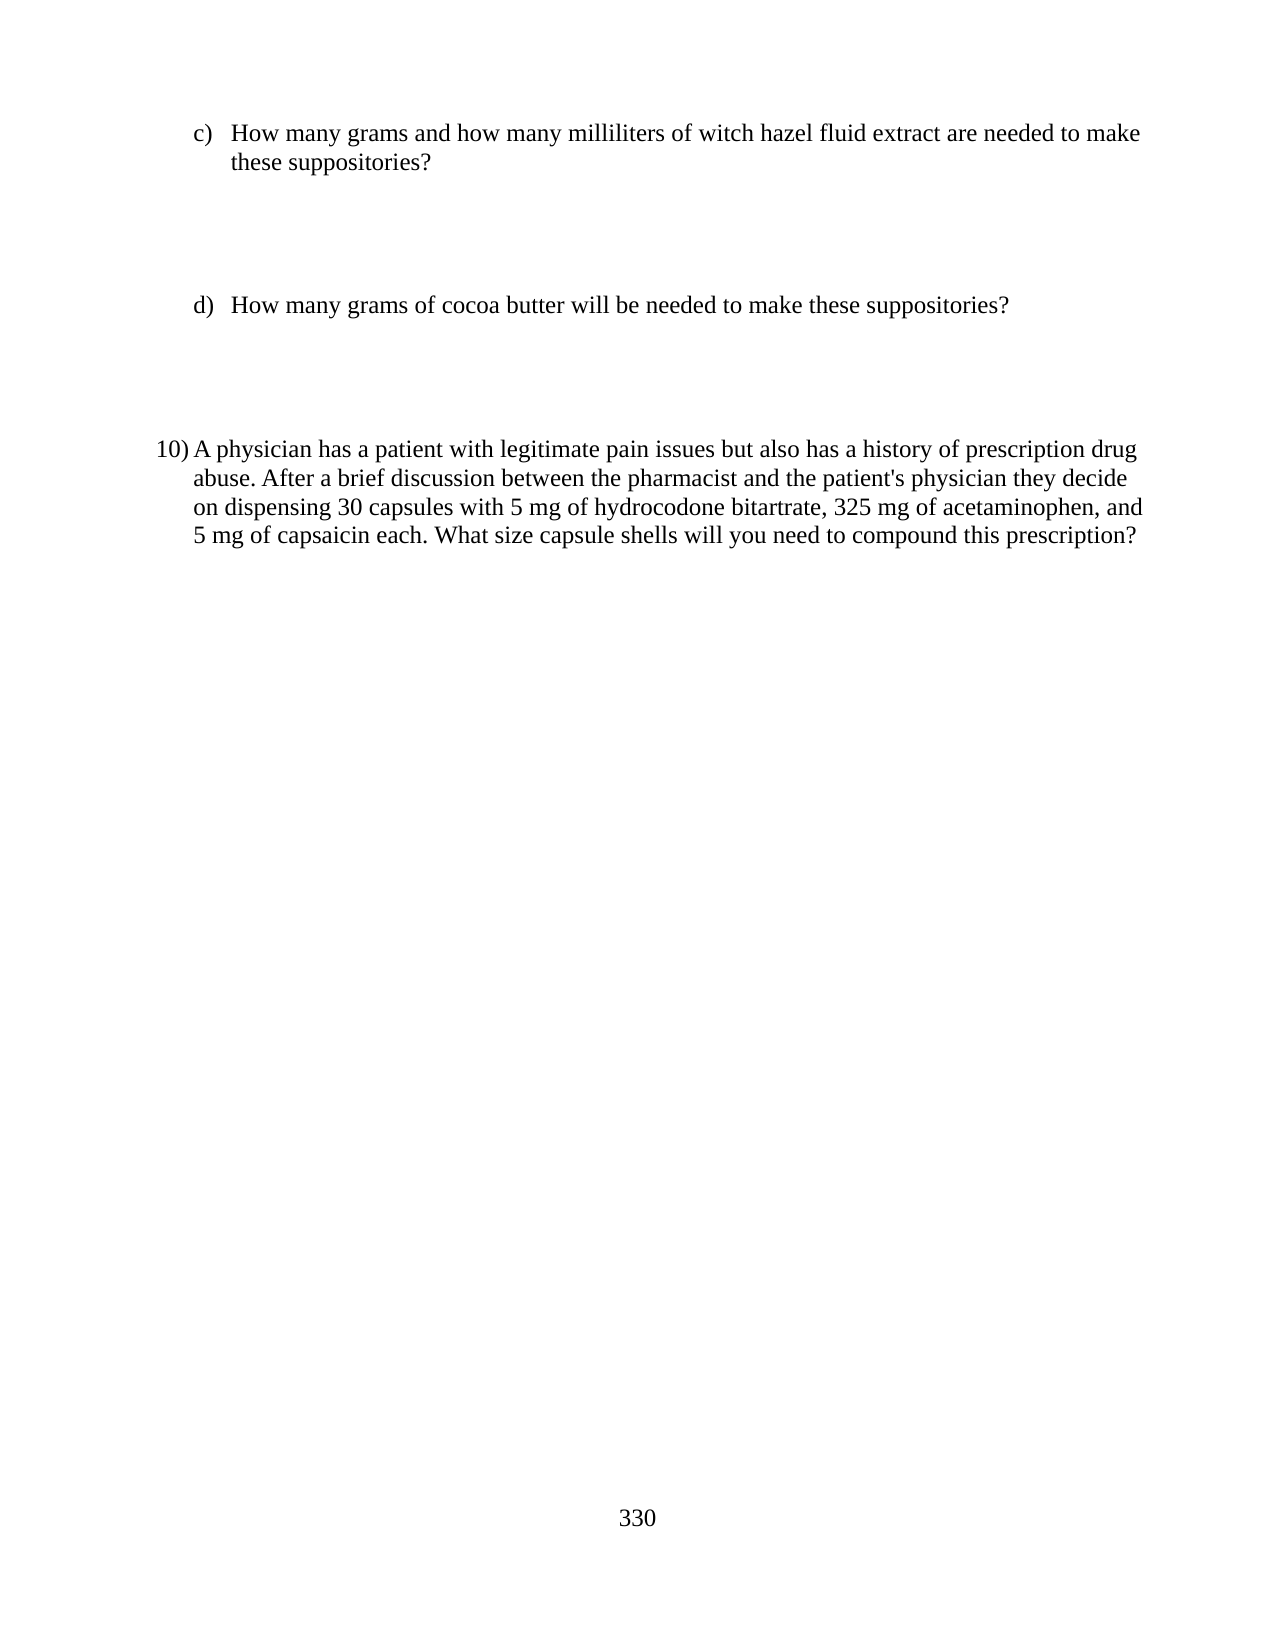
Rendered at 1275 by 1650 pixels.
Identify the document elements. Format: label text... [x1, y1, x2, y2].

list How many grams of cocoa butter will be needed to make these suppositories? [193, 291, 1157, 319]
list How many grams and how many milliliters of witch hazel fluid extract are needed to make these suppositories? [193, 118, 1157, 176]
list A physician has a patient with legitimate pain issues but also has a history of prescription drug abuse. After a brief discussion between the pharmacist and the patient's physician they decide on dispensing 30 capsules with 5 mg of hydrocodone bitartrate, 325 mg of acetaminophen, and 5 mg of capsaicin each. What size capsule shells will you need to compound this prescription? [156, 434, 1157, 549]
